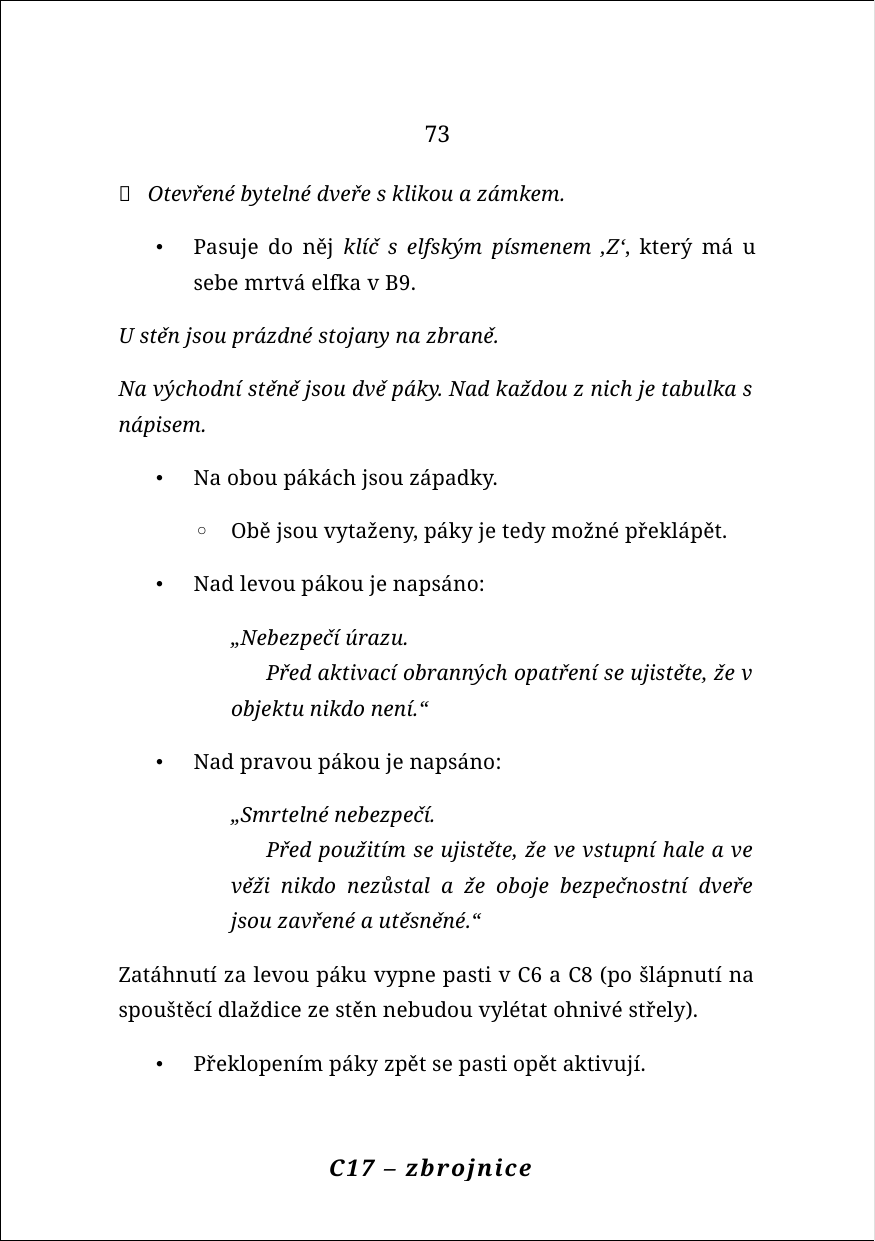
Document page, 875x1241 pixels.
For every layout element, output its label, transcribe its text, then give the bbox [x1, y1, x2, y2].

text Zatáhnutí za levou páku vypne pasti v C6 a C8 (po šlápnutí na spouštěcí dlaždice ze stěn nebudou vylétat ohnivé střely). [118, 960, 756, 1024]
list Nad levou pákou je napsáno: [156, 569, 756, 598]
text 🚪 Otevřené bytelné dveře s klikou a zámkem. [118, 179, 756, 207]
list Obě jsou vytaženy, páky je tedy možné překlápět. [193, 516, 756, 544]
list „Smrtelné nebezpečí. Před použitím se ujistěte, že ve vstupní hale a ve věži nikdo nezůstal a že oboje bezpečnostní dveře jsou zavřené a utěsněné.“ [193, 800, 756, 935]
text Na východní stěně jsou dvě páky. Nad každou z nich je tabulka s nápisem. [118, 374, 756, 438]
list Překlopením páky zpět se pasti opět aktivují. [156, 1049, 756, 1077]
list „Nebezpečí úrazu. Před aktivací obranných opatření se ujistěte, že v objektu nikdo není.“ [193, 623, 756, 722]
list Nad pravou pákou je napsáno: [156, 747, 756, 775]
list Na obou pákách jsou západky. [156, 463, 756, 491]
text U stěn jsou prázdné stojany na zbraně. [118, 321, 756, 349]
list Pasuje do něj klíč s elfským písmenem ‚Z‘, který má u sebe mrtvá elfka v B9. [156, 232, 756, 296]
